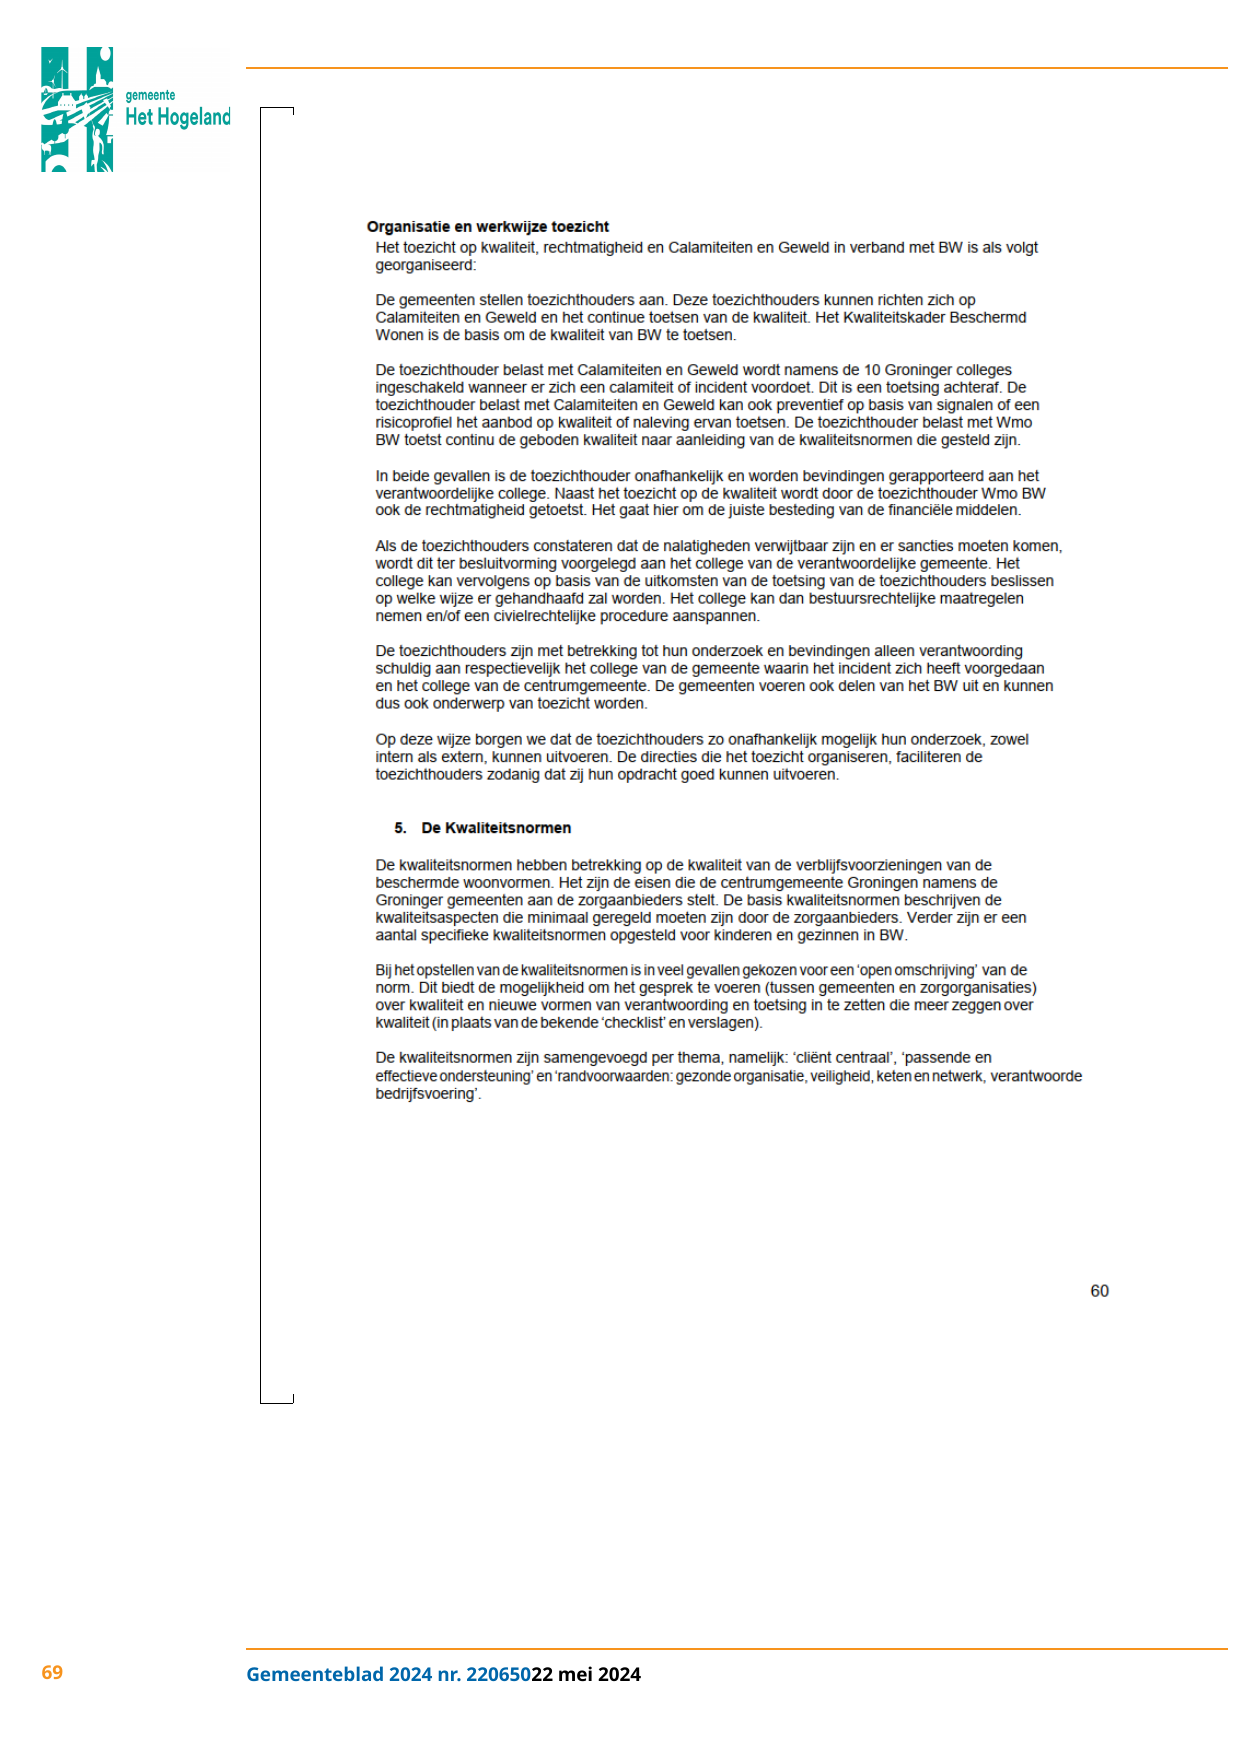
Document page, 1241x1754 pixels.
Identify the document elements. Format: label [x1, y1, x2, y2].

picture [268, 115, 1173, 1394]
picture [41, 47, 231, 172]
